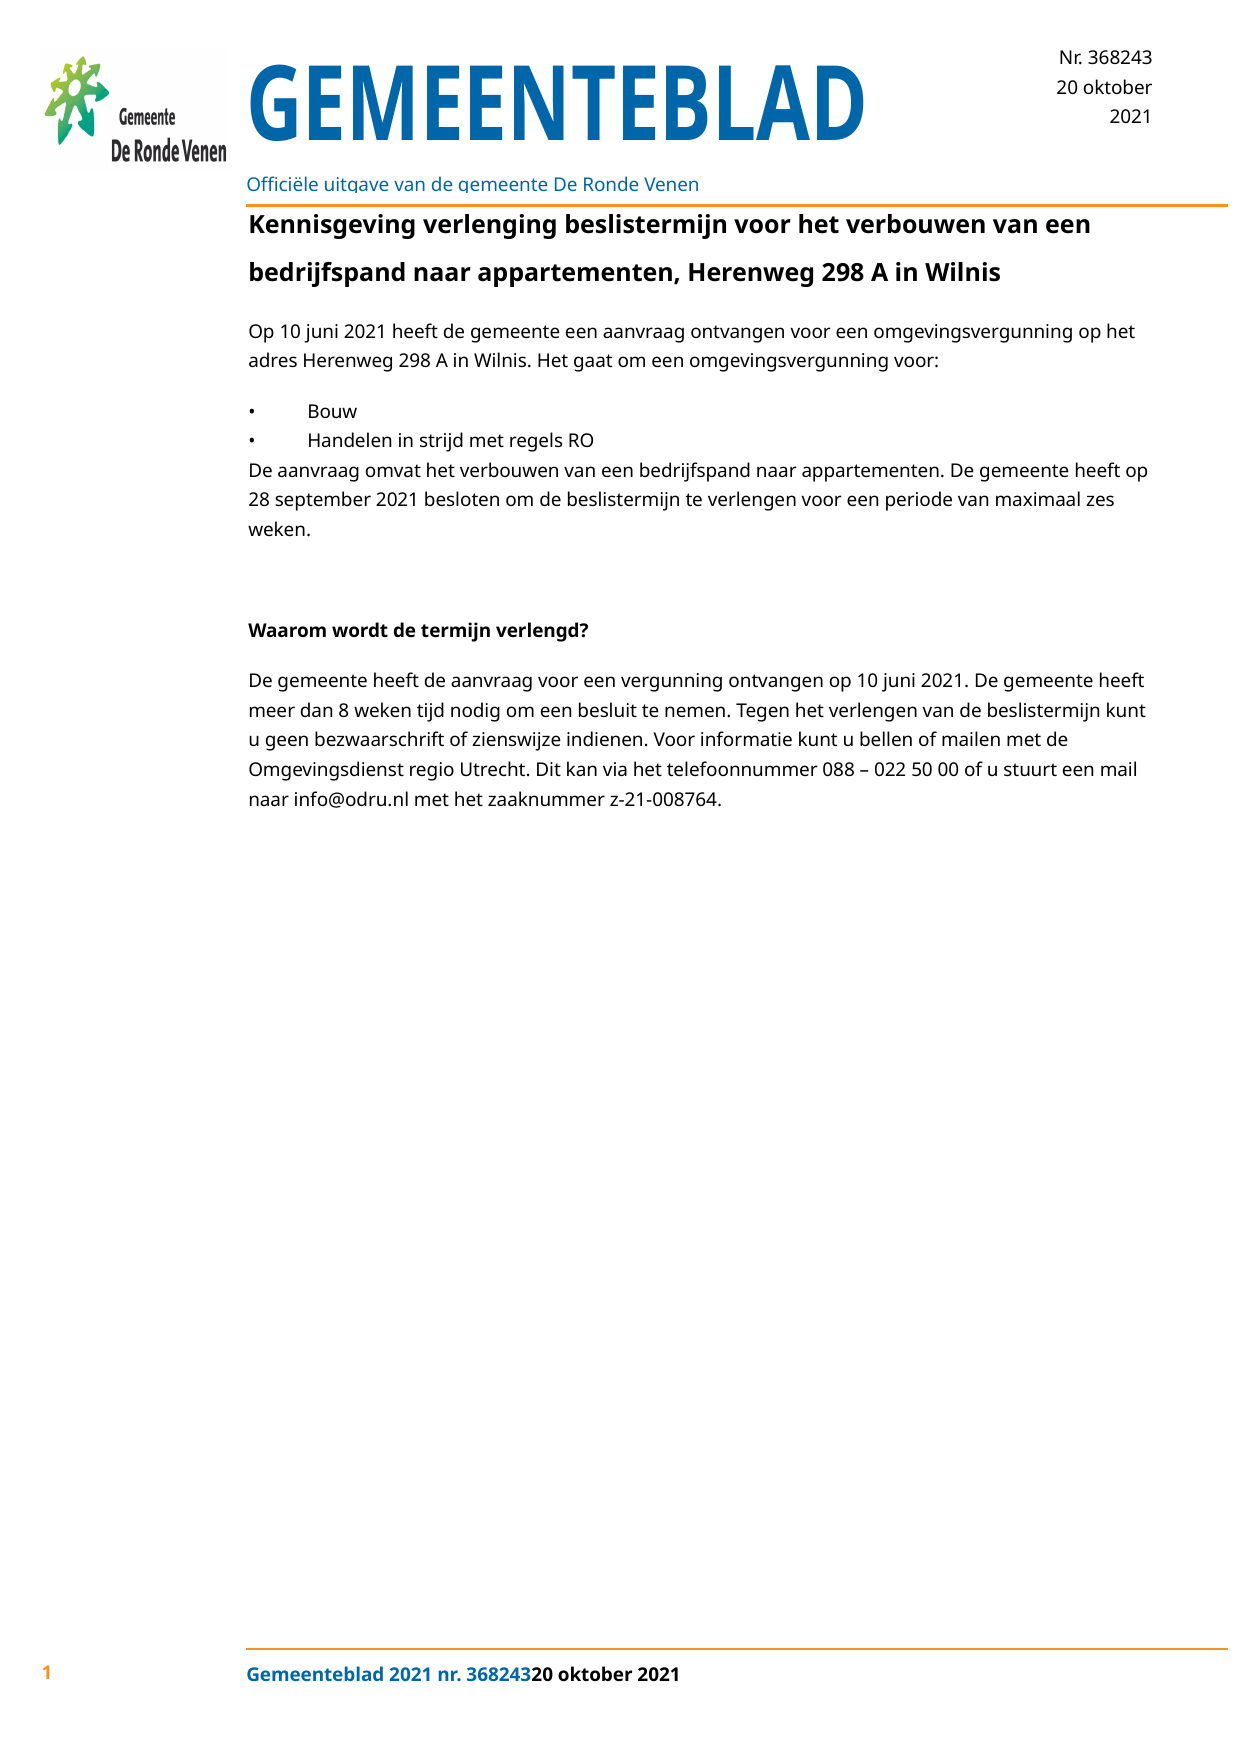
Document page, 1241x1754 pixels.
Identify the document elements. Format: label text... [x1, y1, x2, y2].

text Waarom wordt de termijn verlengd? [248, 617, 1152, 643]
list Bouw [248, 398, 1152, 424]
text Op 10 juni 2021 heeft de gemeente een aanvraag ontvangen voor een omgevingsvergunning op het adres Herenweg 298 A in Wilnis. Het gaat om een omgevingsvergunning voor: [248, 318, 1152, 373]
list Handelen in strijd met regels RO [248, 427, 1152, 453]
picture [41, 47, 231, 172]
text De aanvraag omvat het verbouwen van een bedrijfspand naar appartementen. De gemeente heeft op 28 september 2021 besloten om de beslistermijn te verlengen voor een periode van maximaal zes weken. [248, 457, 1152, 542]
text De gemeente heeft de aanvraag voor een vergunning ontvangen op 10 juni 2021. De gemeente heeft meer dan 8 weken tijd nodig om een besluit te nemen. Tegen het verlengen van de beslistermijn kunt u geen bezwaarschrift of zienswijze indienen. Voor informatie kunt u bellen of mailen met de Omgevingsdienst regio Utrecht. Dit kan via het telefoonnummer 088 – 022 50 00 of u stuurt een mail naar info@odru.nl met het zaaknummer z-21-008764. [248, 667, 1152, 812]
text Kennisgeving verlenging beslistermijn voor het verbouwen van een bedrijfspand naar appartementen, Herenweg 298 A in Wilnis [248, 207, 1152, 288]
